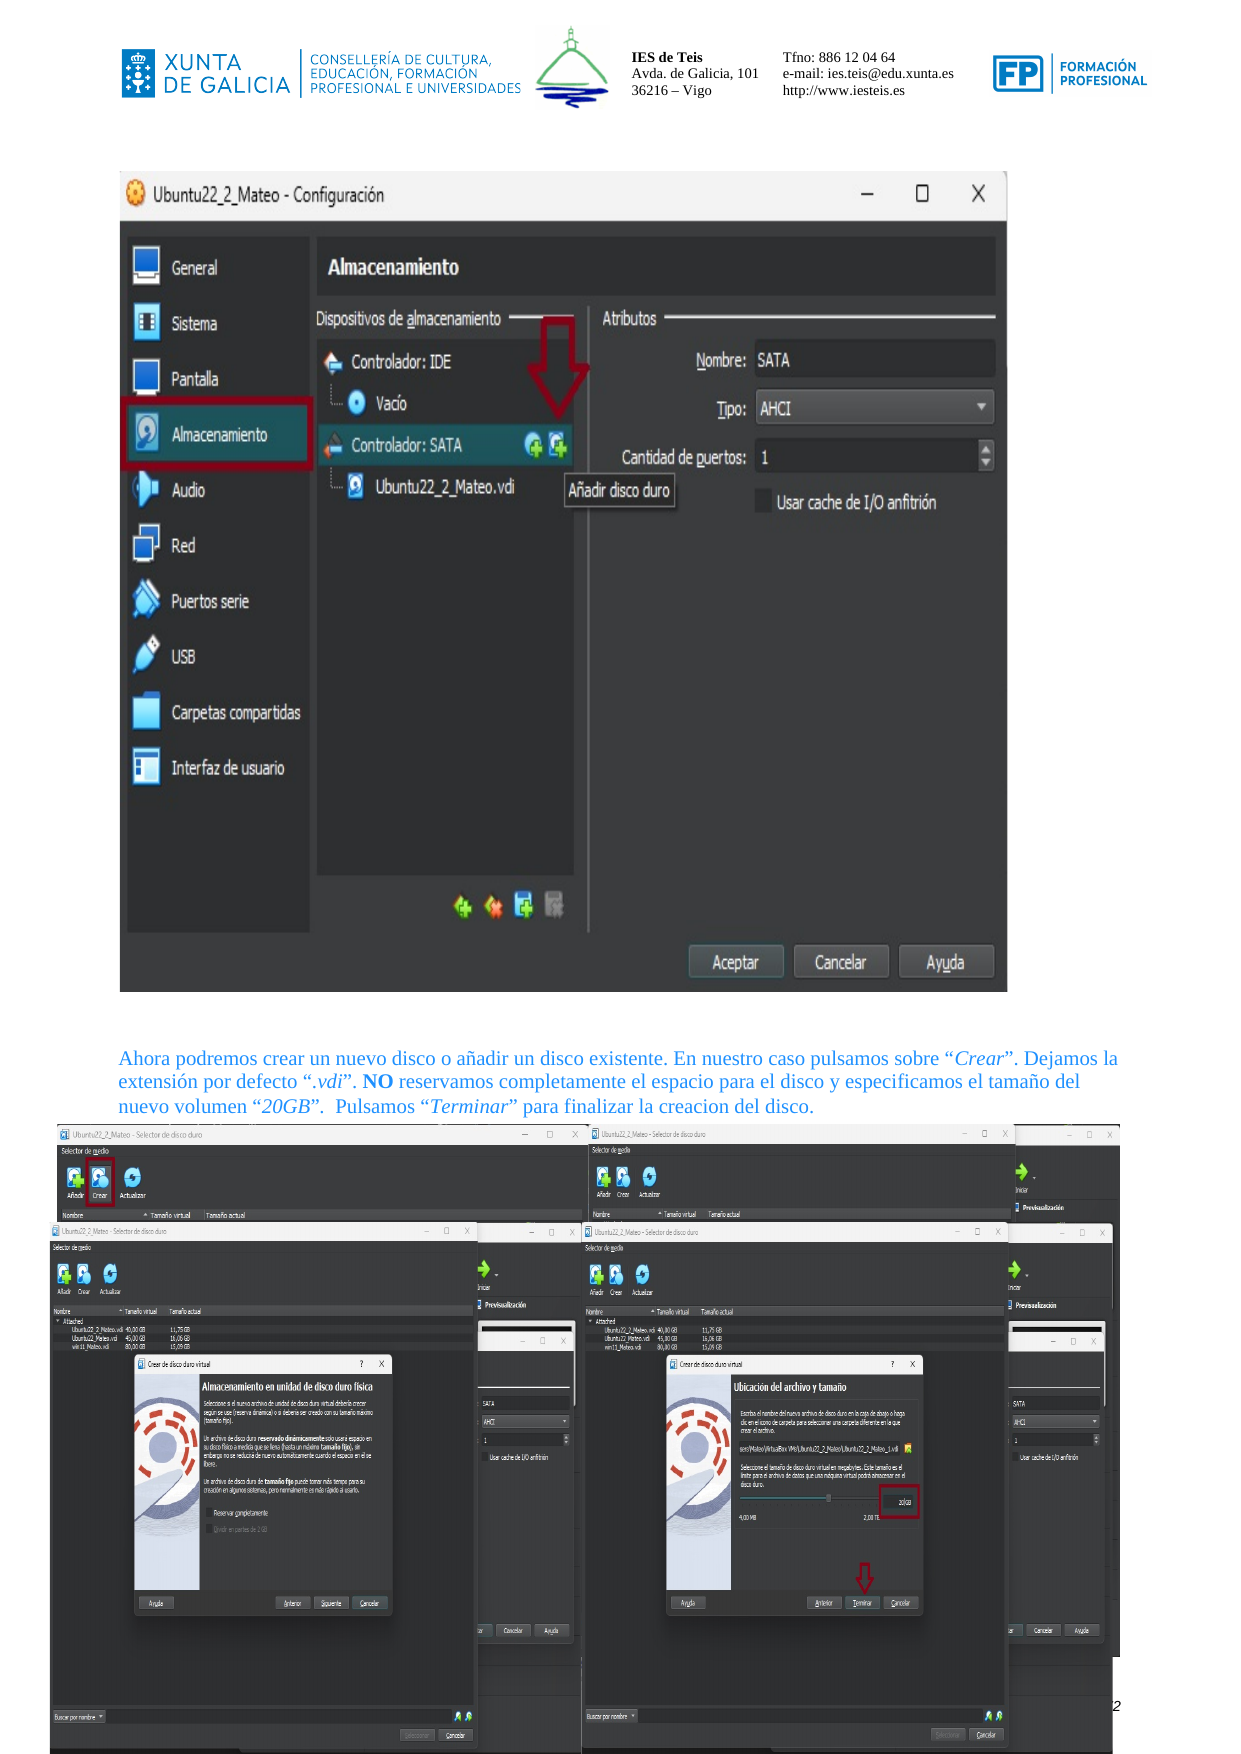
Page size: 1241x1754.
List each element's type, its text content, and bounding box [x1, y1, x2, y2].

picture [119, 171, 1008, 992]
text Ahora podremos crear un nuevo disco o añadir un disco existente. En nuestro caso pulsamos sobre “Crear”. Dejamos la extensión por defecto “.vdi”. NO reservamos completamente el espacio para el disco y especificamos el tamaño del nuevo volumen “20GB”. Pulsamos “Terminar” para finalizar la creacion del disco. [118, 1045, 1122, 1118]
picture [121, 49, 521, 98]
picture [989, 50, 1153, 97]
picture [49, 1124, 1120, 1754]
picture [534, 25, 611, 110]
